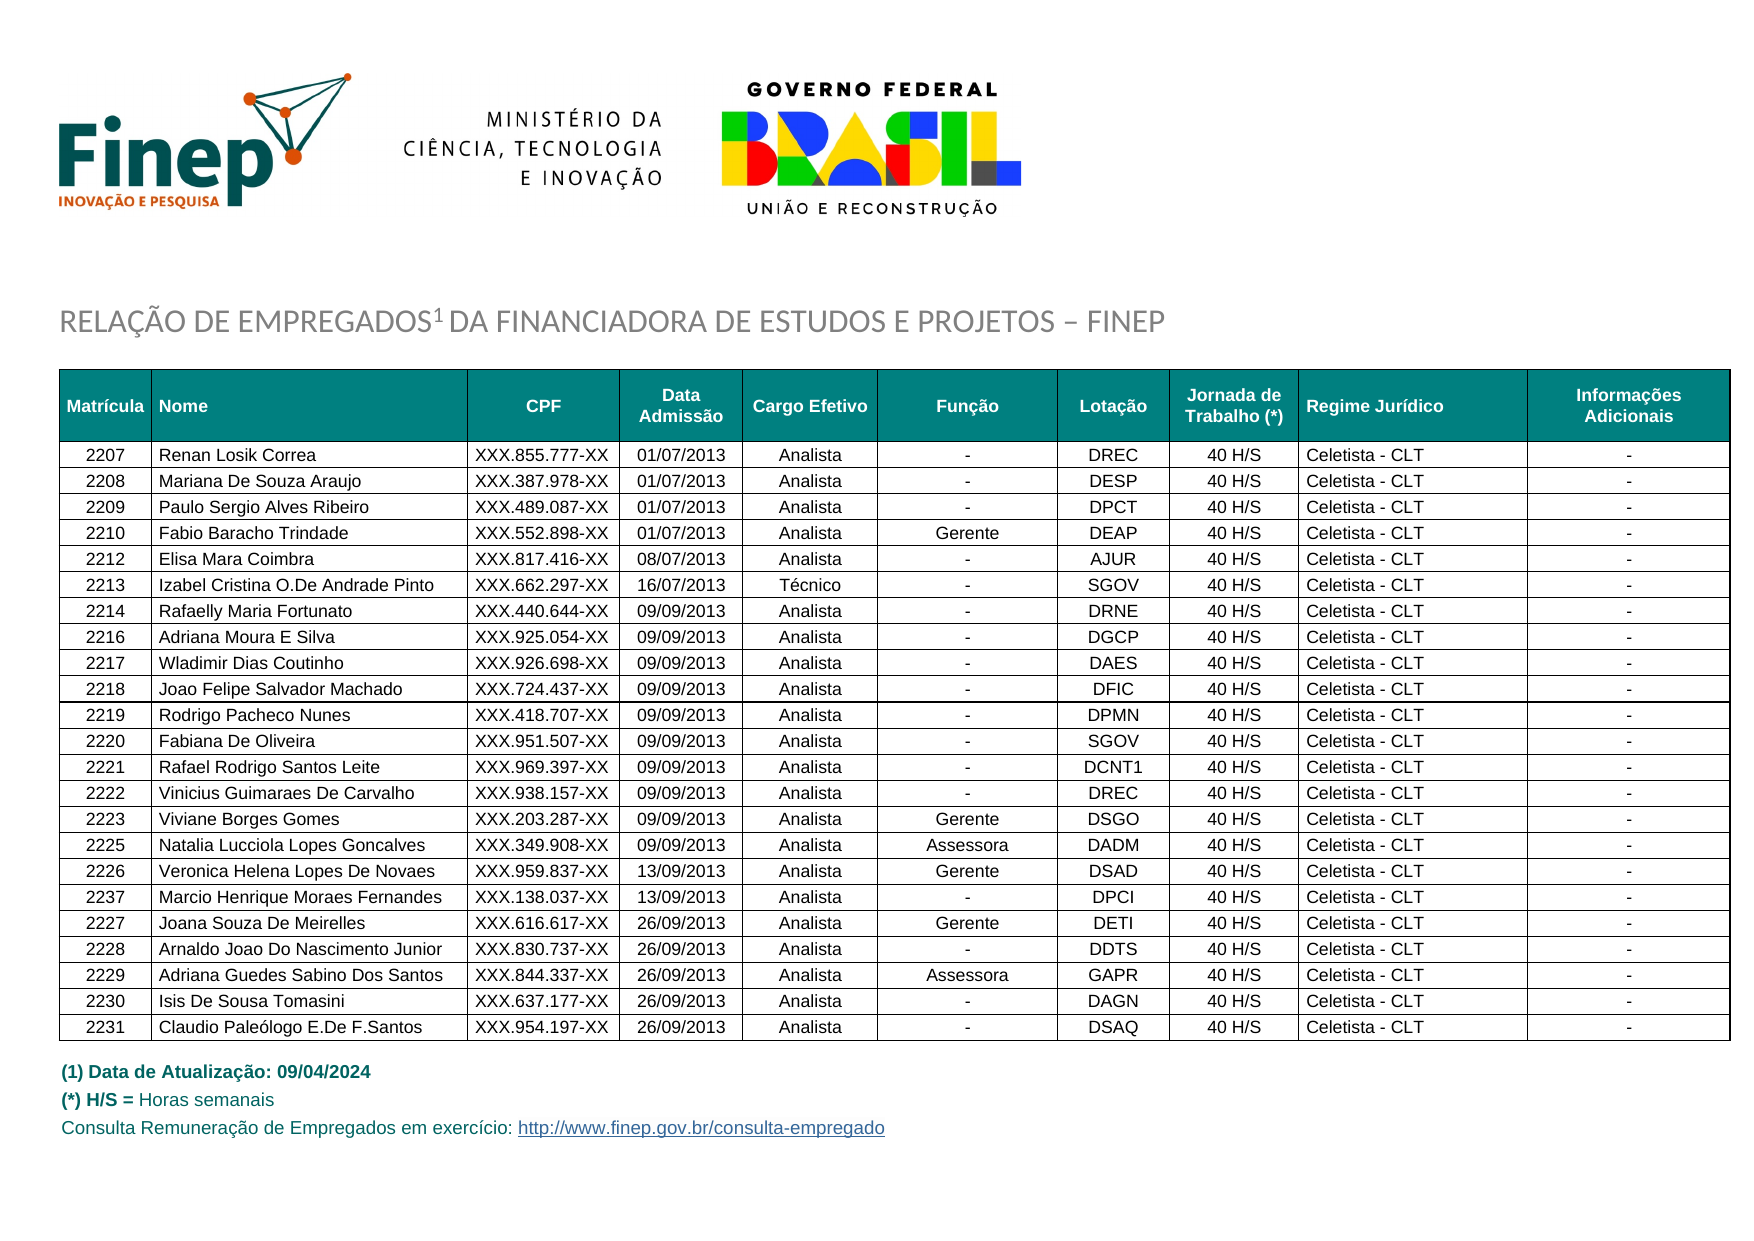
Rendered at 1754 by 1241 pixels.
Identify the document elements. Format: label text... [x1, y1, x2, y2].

table_cell DRNE [1058, 598, 1169, 623]
table_cell Celetista - CLT [1299, 1015, 1527, 1040]
table_cell 01/07/2013 [620, 442, 742, 467]
table_header CPF [468, 370, 619, 441]
table_cell Marcio Henrique Moraes Fernandes [152, 885, 467, 910]
table_cell Celetista - CLT [1299, 885, 1527, 910]
table_cell Arnaldo Joao Do Nascimento Junior [152, 937, 467, 962]
table_cell DPMN [1058, 703, 1169, 727]
table_cell Joana Souza De Meirelles [152, 911, 467, 936]
table_cell Analista [743, 676, 877, 701]
table_cell Analista [743, 624, 877, 649]
table_cell Analista [743, 963, 877, 988]
table_cell Analista [743, 937, 877, 962]
table_cell 40 H/S [1170, 807, 1298, 832]
table_cell 09/09/2013 [620, 598, 742, 623]
table_cell Celetista - CLT [1299, 598, 1527, 623]
table_cell 26/09/2013 [620, 911, 742, 936]
table_cell - [878, 624, 1057, 649]
table_cell - [1528, 703, 1729, 727]
table_cell - [878, 937, 1057, 962]
table_cell 13/09/2013 [620, 859, 742, 884]
table_cell 2212 [60, 546, 151, 571]
table_cell Celetista - CLT [1299, 911, 1527, 936]
table_cell - [878, 468, 1057, 493]
table_cell 40 H/S [1170, 442, 1298, 467]
table_cell XXX.926.698-XX [468, 650, 619, 675]
table_cell - [1528, 937, 1729, 962]
table_cell 40 H/S [1170, 963, 1298, 988]
table_cell DETI [1058, 911, 1169, 936]
table_cell 09/09/2013 [620, 755, 742, 779]
table_cell Analista [743, 989, 877, 1014]
table_cell Rafaelly Maria Fortunato [152, 598, 467, 623]
table_cell Rafael Rodrigo Santos Leite [152, 755, 467, 779]
table_cell 09/09/2013 [620, 703, 742, 727]
table_cell Adriana Moura E Silva [152, 624, 467, 649]
table_cell - [878, 650, 1057, 675]
table_cell - [1528, 989, 1729, 1014]
table_cell 2226 [60, 859, 151, 884]
table_header Lotação [1058, 370, 1169, 441]
table_cell Analista [743, 885, 877, 910]
table_cell 2220 [60, 729, 151, 753]
table_cell Analista [743, 494, 877, 519]
table_cell XXX.925.054-XX [468, 624, 619, 649]
table_cell XXX.951.507-XX [468, 729, 619, 753]
table_cell 2222 [60, 781, 151, 806]
table_cell Veronica Helena Lopes De Novaes [152, 859, 467, 884]
table_cell 40 H/S [1170, 546, 1298, 571]
table_cell Paulo Sergio Alves Ribeiro [152, 494, 467, 519]
table_cell Analista [743, 546, 877, 571]
table_cell Celetista - CLT [1299, 781, 1527, 806]
table_cell 2223 [60, 807, 151, 832]
table_cell DSGO [1058, 807, 1169, 832]
table_cell 01/07/2013 [620, 520, 742, 545]
table_cell 40 H/S [1170, 781, 1298, 806]
table_cell 40 H/S [1170, 703, 1298, 727]
table_cell 09/09/2013 [620, 807, 742, 832]
table_cell Analista [743, 859, 877, 884]
table_header Data Admissão [620, 370, 742, 441]
table_cell Celetista - CLT [1299, 546, 1527, 571]
table_cell 09/09/2013 [620, 781, 742, 806]
table_cell - [1528, 624, 1729, 649]
table_cell - [878, 755, 1057, 779]
table_cell XXX.489.087-XX [468, 494, 619, 519]
table_cell - [1528, 572, 1729, 597]
table_cell 40 H/S [1170, 520, 1298, 545]
table_cell Gerente [878, 859, 1057, 884]
table_header Função [878, 370, 1057, 441]
table_cell 26/09/2013 [620, 937, 742, 962]
table_cell 40 H/S [1170, 676, 1298, 701]
table_cell Celetista - CLT [1299, 859, 1527, 884]
table_cell Técnico [743, 572, 877, 597]
table_cell 40 H/S [1170, 833, 1298, 858]
table_cell Analista [743, 468, 877, 493]
table_cell XXX.959.837-XX [468, 859, 619, 884]
table_cell XXX.616.617-XX [468, 911, 619, 936]
table_cell Izabel Cristina O.De Andrade Pinto [152, 572, 467, 597]
table_cell Analista [743, 598, 877, 623]
table_cell - [1528, 468, 1729, 493]
table_cell GAPR [1058, 963, 1169, 988]
table_cell - [1528, 729, 1729, 753]
table_cell DSAQ [1058, 1015, 1169, 1040]
table_cell Celetista - CLT [1299, 937, 1527, 962]
table_cell DAES [1058, 650, 1169, 675]
table_cell XXX.552.898-XX [468, 520, 619, 545]
table_cell 26/09/2013 [620, 1015, 742, 1040]
table_cell - [878, 546, 1057, 571]
table_cell Gerente [878, 520, 1057, 545]
table_cell 09/09/2013 [620, 833, 742, 858]
table_cell 08/07/2013 [620, 546, 742, 571]
table_cell XXX.969.397-XX [468, 755, 619, 779]
table_cell DDTS [1058, 937, 1169, 962]
table_cell - [878, 676, 1057, 701]
table_cell 40 H/S [1170, 468, 1298, 493]
table_cell XXX.724.437-XX [468, 676, 619, 701]
table_cell 40 H/S [1170, 598, 1298, 623]
table_cell 01/07/2013 [620, 468, 742, 493]
table_cell XXX.844.337-XX [468, 963, 619, 988]
table_cell Analista [743, 703, 877, 727]
table_cell 40 H/S [1170, 572, 1298, 597]
table_cell - [878, 703, 1057, 727]
table_cell Natalia Lucciola Lopes Goncalves [152, 833, 467, 858]
table_cell XXX.349.908-XX [468, 833, 619, 858]
table_cell 2218 [60, 676, 151, 701]
table_cell XXX.938.157-XX [468, 781, 619, 806]
table_cell Viviane Borges Gomes [152, 807, 467, 832]
table_cell Vinicius Guimaraes De Carvalho [152, 781, 467, 806]
table_cell Elisa Mara Coimbra [152, 546, 467, 571]
table_cell Celetista - CLT [1299, 989, 1527, 1014]
table_cell - [1528, 911, 1729, 936]
table_cell DREC [1058, 781, 1169, 806]
table_cell - [1528, 598, 1729, 623]
table_cell XXX.418.707-XX [468, 703, 619, 727]
table_cell 2209 [60, 494, 151, 519]
table_cell Fabiana De Oliveira [152, 729, 467, 753]
table_cell Analista [743, 807, 877, 832]
table_cell DREC [1058, 442, 1169, 467]
table_cell - [1528, 520, 1729, 545]
table_header Cargo Efetivo [743, 370, 877, 441]
table_cell 2221 [60, 755, 151, 779]
table_cell Celetista - CLT [1299, 494, 1527, 519]
table_cell - [878, 989, 1057, 1014]
table_cell XXX.830.737-XX [468, 937, 619, 962]
table_cell - [1528, 546, 1729, 571]
table_cell 40 H/S [1170, 729, 1298, 753]
table_cell Mariana De Souza Araujo [152, 468, 467, 493]
table_cell Celetista - CLT [1299, 703, 1527, 727]
table_cell 2208 [60, 468, 151, 493]
table_cell 2213 [60, 572, 151, 597]
table_cell 2217 [60, 650, 151, 675]
table_cell DADM [1058, 833, 1169, 858]
table_header Nome [152, 370, 467, 441]
table_cell Celetista - CLT [1299, 650, 1527, 675]
table_cell 40 H/S [1170, 755, 1298, 779]
table_cell Celetista - CLT [1299, 624, 1527, 649]
table_cell DESP [1058, 468, 1169, 493]
table_cell 2228 [60, 937, 151, 962]
table_cell - [1528, 1015, 1729, 1040]
table_cell SGOV [1058, 572, 1169, 597]
table_cell XXX.817.416-XX [468, 546, 619, 571]
table_cell 2227 [60, 911, 151, 936]
table_cell Gerente [878, 911, 1057, 936]
table_cell XXX.440.644-XX [468, 598, 619, 623]
table_cell Analista [743, 442, 877, 467]
table_header Jornada de Trabalho (*) [1170, 370, 1298, 441]
table_cell Celetista - CLT [1299, 729, 1527, 753]
table_cell 13/09/2013 [620, 885, 742, 910]
table_cell Adriana Guedes Sabino Dos Santos [152, 963, 467, 988]
table_cell Analista [743, 729, 877, 753]
table_cell Analista [743, 781, 877, 806]
table_cell DGCP [1058, 624, 1169, 649]
table_cell SGOV [1058, 729, 1169, 753]
table_cell - [1528, 442, 1729, 467]
table_cell Celetista - CLT [1299, 442, 1527, 467]
table_cell Analista [743, 1015, 877, 1040]
table_cell 2207 [60, 442, 151, 467]
table_cell 26/09/2013 [620, 989, 742, 1014]
table_cell Analista [743, 833, 877, 858]
table_cell Celetista - CLT [1299, 963, 1527, 988]
table_cell Assessora [878, 833, 1057, 858]
table_cell Celetista - CLT [1299, 520, 1527, 545]
table_cell 09/09/2013 [620, 624, 742, 649]
table_cell XXX.203.287-XX [468, 807, 619, 832]
table_cell 16/07/2013 [620, 572, 742, 597]
table_cell XXX.387.978-XX [468, 468, 619, 493]
table_cell DPCT [1058, 494, 1169, 519]
table_cell 40 H/S [1170, 650, 1298, 675]
table_cell DSAD [1058, 859, 1169, 884]
table_cell 2237 [60, 885, 151, 910]
table_cell 2229 [60, 963, 151, 988]
table_cell 2214 [60, 598, 151, 623]
table_cell XXX.855.777-XX [468, 442, 619, 467]
table_cell Celetista - CLT [1299, 572, 1527, 597]
table_cell AJUR [1058, 546, 1169, 571]
table_cell DCNT1 [1058, 755, 1169, 779]
table_cell 40 H/S [1170, 494, 1298, 519]
table_cell 26/09/2013 [620, 963, 742, 988]
table_cell DPCI [1058, 885, 1169, 910]
table_cell - [878, 598, 1057, 623]
table_cell Analista [743, 911, 877, 936]
table_cell - [1528, 650, 1729, 675]
table_cell - [1528, 676, 1729, 701]
table_cell 2210 [60, 520, 151, 545]
table_cell Analista [743, 650, 877, 675]
table_cell 40 H/S [1170, 1015, 1298, 1040]
table_cell Celetista - CLT [1299, 833, 1527, 858]
table_cell 09/09/2013 [620, 650, 742, 675]
table_cell - [878, 885, 1057, 910]
table_cell Celetista - CLT [1299, 676, 1527, 701]
table_cell XXX.138.037-XX [468, 885, 619, 910]
table_cell - [1528, 494, 1729, 519]
table_header Informações Adicionais [1528, 370, 1729, 441]
table_cell Claudio Paleólogo E.De F.Santos [152, 1015, 467, 1040]
table_cell - [1528, 807, 1729, 832]
table_cell DAGN [1058, 989, 1169, 1014]
table_cell 40 H/S [1170, 859, 1298, 884]
table_cell - [878, 1015, 1057, 1040]
table_cell Celetista - CLT [1299, 468, 1527, 493]
table_cell 09/09/2013 [620, 729, 742, 753]
table_cell - [878, 494, 1057, 519]
table_cell XXX.637.177-XX [468, 989, 619, 1014]
table_cell 2230 [60, 989, 151, 1014]
table_cell Rodrigo Pacheco Nunes [152, 703, 467, 727]
table_cell 40 H/S [1170, 937, 1298, 962]
table_cell Wladimir Dias Coutinho [152, 650, 467, 675]
table_cell 2219 [60, 703, 151, 727]
table_cell 40 H/S [1170, 624, 1298, 649]
table_cell - [878, 442, 1057, 467]
table_cell - [1528, 755, 1729, 779]
table_header Matrícula [60, 370, 151, 441]
table_cell - [878, 781, 1057, 806]
table_cell Analista [743, 520, 877, 545]
table_cell Assessora [878, 963, 1057, 988]
table_cell 40 H/S [1170, 911, 1298, 936]
table_cell 2231 [60, 1015, 151, 1040]
table_cell Gerente [878, 807, 1057, 832]
table_cell XXX.954.197-XX [468, 1015, 619, 1040]
table_cell Fabio Baracho Trindade [152, 520, 467, 545]
table_header Regime Jurídico [1299, 370, 1527, 441]
table_cell DEAP [1058, 520, 1169, 545]
table_cell XXX.662.297-XX [468, 572, 619, 597]
table_cell - [878, 729, 1057, 753]
table_cell - [1528, 781, 1729, 806]
table_cell Celetista - CLT [1299, 807, 1527, 832]
table_cell 40 H/S [1170, 989, 1298, 1014]
table_cell DFIC [1058, 676, 1169, 701]
table_cell 01/07/2013 [620, 494, 742, 519]
table_cell 2225 [60, 833, 151, 858]
table_cell 40 H/S [1170, 885, 1298, 910]
table_cell 09/09/2013 [620, 676, 742, 701]
table_cell - [1528, 963, 1729, 988]
table_cell Isis De Sousa Tomasini [152, 989, 467, 1014]
table_cell Joao Felipe Salvador Machado [152, 676, 467, 701]
table_cell Analista [743, 755, 877, 779]
table_cell - [1528, 833, 1729, 858]
table_cell Celetista - CLT [1299, 755, 1527, 779]
table_cell - [878, 572, 1057, 597]
table_cell - [1528, 859, 1729, 884]
table_cell Renan Losik Correa [152, 442, 467, 467]
table_cell 2216 [60, 624, 151, 649]
table_cell - [1528, 885, 1729, 910]
